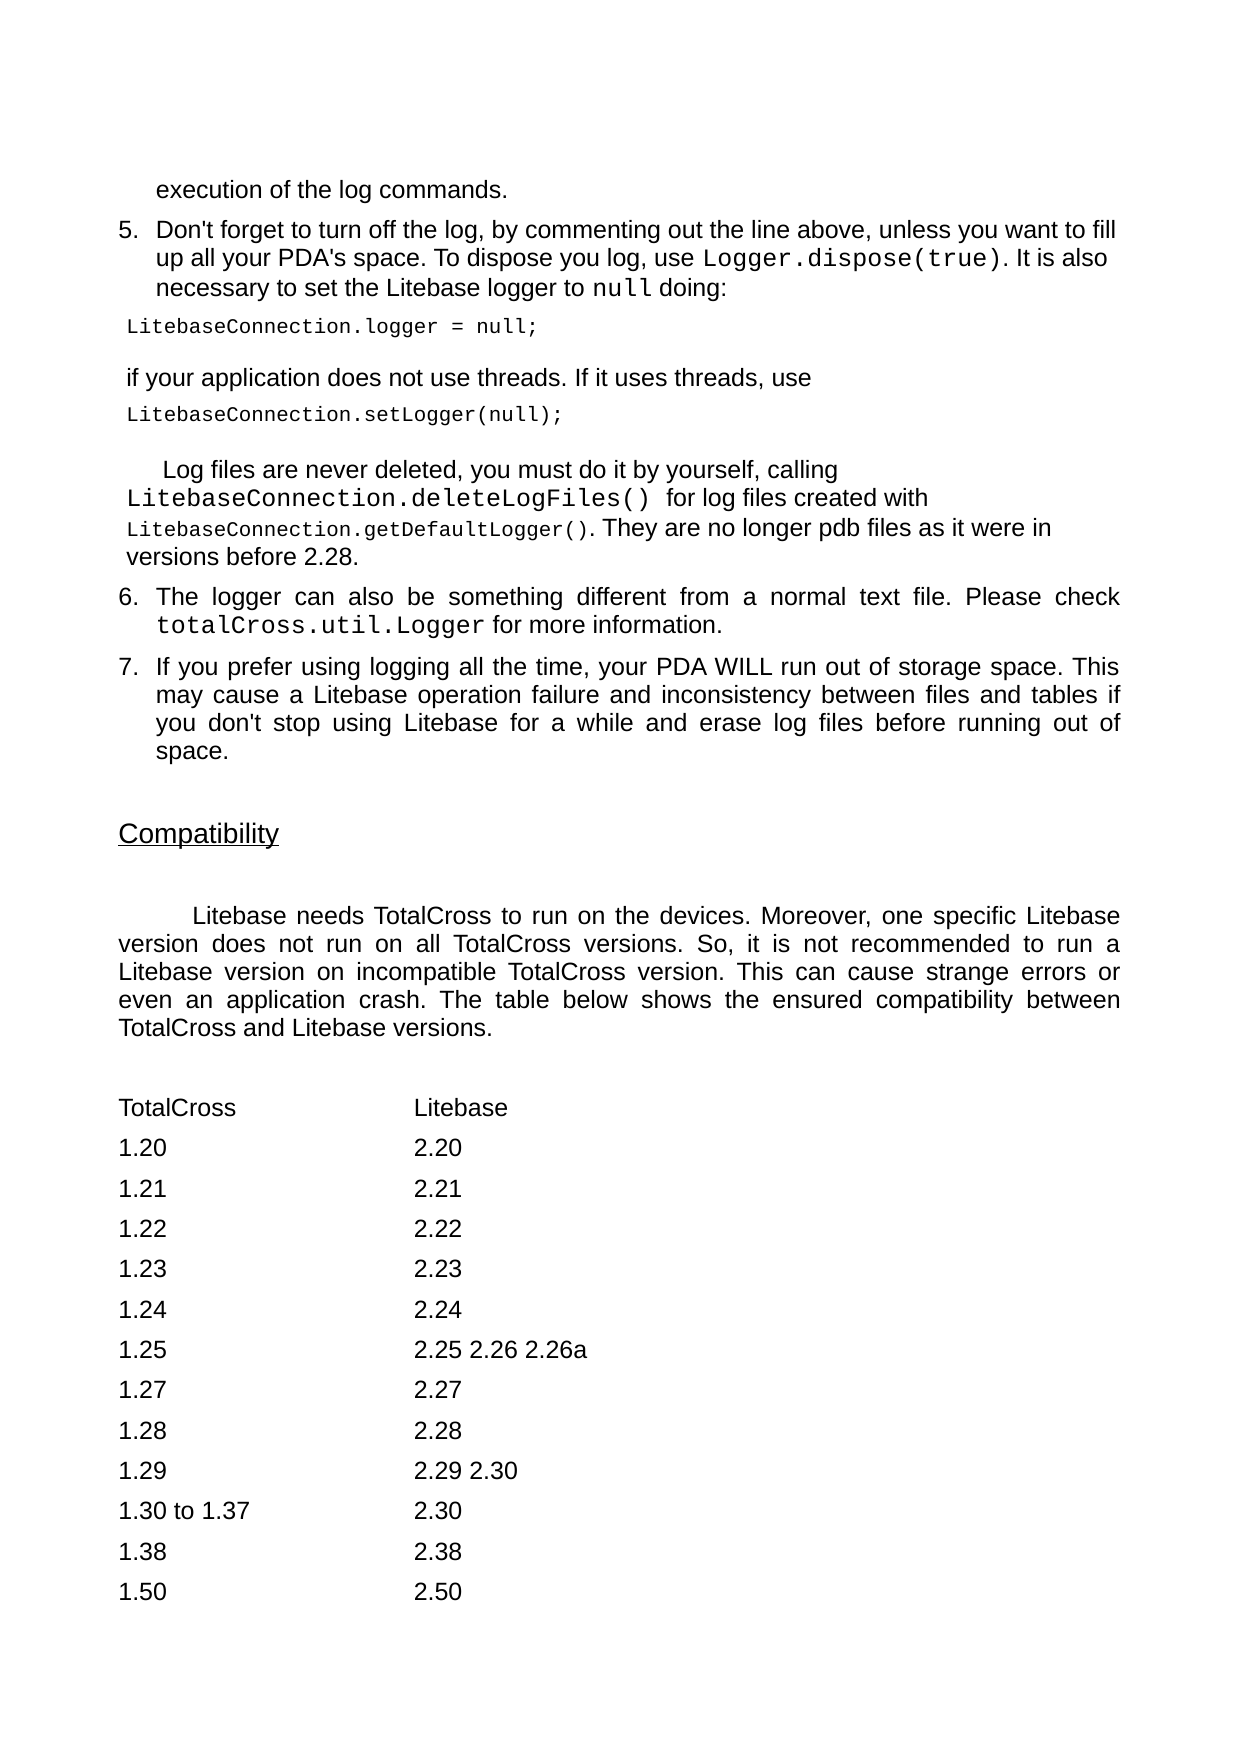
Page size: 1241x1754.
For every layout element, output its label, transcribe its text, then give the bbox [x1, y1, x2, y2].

subtitle Compatibility [118, 817, 1122, 849]
text 1.50 2.50 [118, 1578, 1122, 1606]
text 1.38 2.38 [118, 1537, 1122, 1565]
list LitebaseConnection.logger = null; if your application does not use threads. If it uses threads, use [87, 316, 1122, 392]
text 1.21 2.21 [118, 1174, 1122, 1202]
list execution of the log commands. [118, 176, 1122, 203]
text TotalCross Litebase [118, 1094, 1122, 1122]
list Don't forget to turn off the log, by commenting out the line above, unless you want to fill up all your PDA's space. To dispose you log, use Logger.dispose(true). It is also necessary to set the Litebase logger to null doing: [118, 216, 1122, 304]
text 1.23 2.23 [118, 1255, 1122, 1283]
list LitebaseConnection.setLogger(null); Log files are never deleted, you must do it by yourself, calling LitebaseConnection.deleteLogFiles() for log files created with LitebaseConnection.getDefaultLogger(). They are no longer pdb files as it were in versions before 2.28. [87, 404, 1122, 570]
text 1.25 2.25 2.26 2.26a [118, 1336, 1122, 1364]
text 1.27 2.27 [118, 1376, 1122, 1404]
text Litebase needs TotalCross to run on the devices. Moreover, one specific Litebase version does not run on all TotalCross versions. So, it is not recommended to run a Litebase version on incompatible TotalCross version. This can cause strange errors or even an application crash. The table below shows the ensured compatibility between TotalCross and Litebase versions. [118, 902, 1122, 1041]
list If you prefer using logging all the time, your PDA WILL run out of storage space. This may cause a Litebase operation failure and inconsistency between files and tables if you don't stop using Litebase for a while and erase log files before running out of space. [118, 653, 1122, 765]
text 1.28 2.28 [118, 1416, 1122, 1444]
text 1.22 2.22 [118, 1215, 1122, 1243]
text 1.24 2.24 [118, 1296, 1122, 1323]
text 1.20 2.20 [118, 1134, 1122, 1162]
list The logger can also be something different from a normal text file. Please check totalCross.util.Logger for more information. [118, 583, 1122, 641]
text 1.30 to 1.37 2.30 [118, 1497, 1122, 1525]
text 1.29 2.29 2.30 [118, 1457, 1122, 1485]
